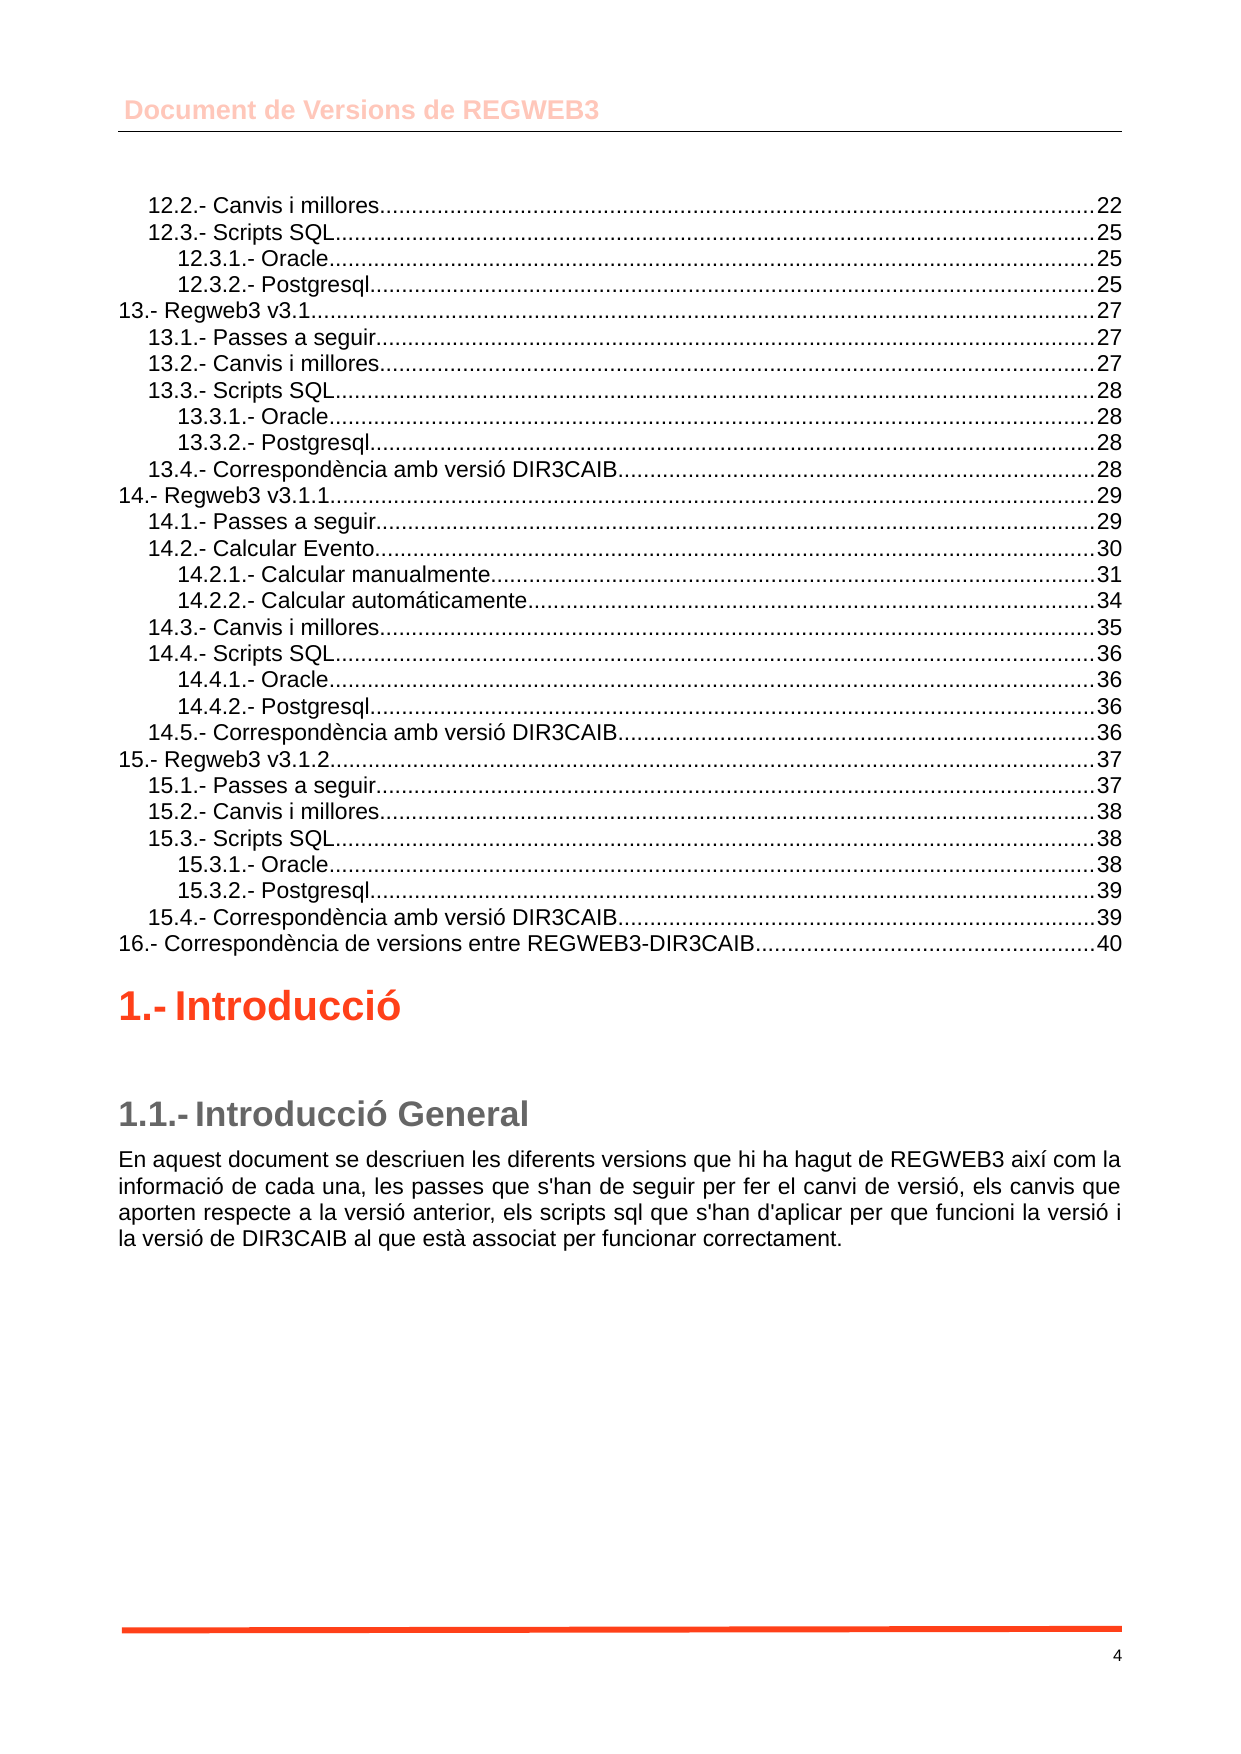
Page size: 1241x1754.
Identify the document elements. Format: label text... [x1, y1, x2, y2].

text 13.3.2.- Postgresql 28 [177, 429, 1122, 456]
text 15.4.- Correspondència amb versió DIR3CAIB 39 [148, 904, 1122, 930]
text 16.- Correspondència de versions entre REGWEB3-DIR3CAIB 40 [118, 930, 1122, 956]
subtitle Introducció [118, 981, 1122, 1029]
text 14.2.- Calcular Evento 30 [148, 535, 1122, 561]
text En aquest document se descriuen les diferents versions que hi ha hagut de REGWEB3 així com la informació de cada una, les passes que s'han de seguir per fer el canvi de versió, els canvis que aporten respecte a la versió anterior, els scripts sql que s'han d'aplicar per que funcioni la versió i la versió de DIR3CAIB al que està associat per funcionar correctament. [118, 1146, 1122, 1252]
text 12.3.2.- Postgresql 25 [177, 271, 1122, 297]
text 14.2.2.- Calcular automáticamente 34 [177, 587, 1122, 614]
text 15.3.2.- Postgresql 39 [177, 877, 1122, 904]
text 15.3.- Scripts SQL 38 [148, 824, 1122, 851]
text 15.2.- Canvis i millores 38 [148, 798, 1122, 824]
text 15.1.- Passes a seguir 37 [148, 772, 1122, 798]
text 14.4.1.- Oracle 36 [177, 666, 1122, 693]
text 13.3.- Scripts SQL 28 [148, 377, 1122, 403]
text 15.- Regweb3 v3.1.2 37 [118, 746, 1122, 772]
text 14.1.- Passes a seguir 29 [148, 508, 1122, 535]
text 14.3.- Canvis i millores 35 [148, 614, 1122, 640]
text 12.3.- Scripts SQL 25 [148, 218, 1122, 245]
text 13.1.- Passes a seguir 27 [148, 324, 1122, 350]
text 13.4.- Correspondència amb versió DIR3CAIB 28 [148, 456, 1122, 482]
text 14.2.1.- Calcular manualmente 31 [177, 561, 1122, 587]
text 13.2.- Canvis i millores 27 [148, 350, 1122, 377]
text 15.3.1.- Oracle 38 [177, 851, 1122, 877]
text 14.5.- Correspondència amb versió DIR3CAIB 36 [148, 719, 1122, 746]
subtitle Introducció General [118, 1093, 1122, 1134]
text 12.2.- Canvis i millores 22 [148, 192, 1122, 218]
text 13.- Regweb3 v3.1 27 [118, 297, 1122, 324]
text 12.3.1.- Oracle 25 [177, 245, 1122, 271]
text 14.4.2.- Postgresql 36 [177, 693, 1122, 719]
text 13.3.1.- Oracle 28 [177, 403, 1122, 429]
text 14.4.- Scripts SQL 36 [148, 640, 1122, 666]
text 14.- Regweb3 v3.1.1 29 [118, 482, 1122, 508]
